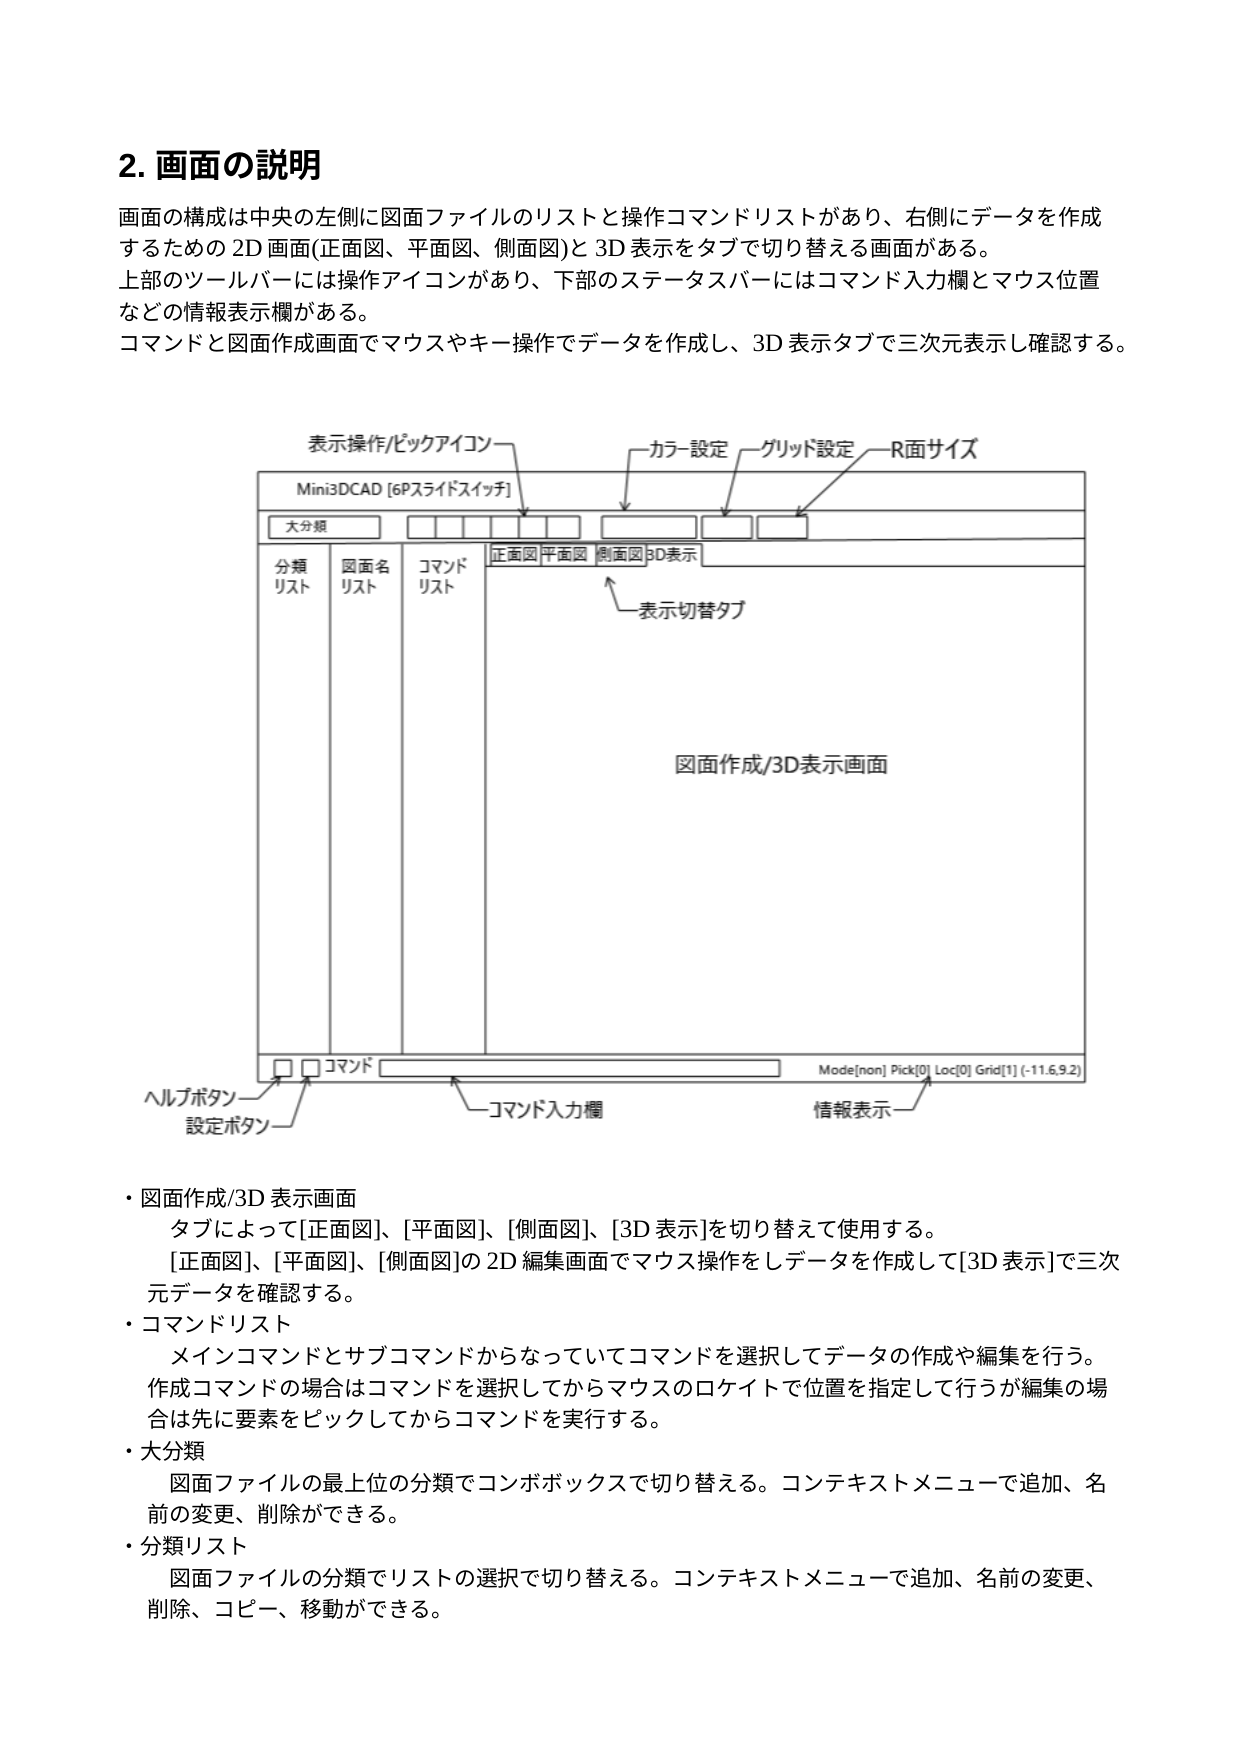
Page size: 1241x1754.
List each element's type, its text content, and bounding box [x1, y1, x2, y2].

text タブによって[正面図]、[平面図]、[側面図]、[3D表示]を切り替えて使用する。 [148, 1212, 1122, 1244]
text ・コマンドリスト [118, 1307, 1122, 1339]
text [正面図]、[平面図]、[側面図]の2D編集画面でマウス操作をしデータを作成して[3D表示]で三次元データを確認する。 [148, 1244, 1122, 1307]
text 画面の構成は中央の左側に図面ファイルのリストと操作コマンドリストがあり、右側にデータを作成するための2D画面(正面図、平面図、側面図)と3D表示をタブで切り替える画面がある。 [118, 200, 1122, 263]
text 図面ファイルの最上位の分類でコンボボックスで切り替える。コンテキストメニューで追加、名前の変更、削除ができる。 [148, 1466, 1122, 1529]
text 上部のツールバーには操作アイコンがあり、下部のステータスバーにはコマンド入力欄とマウス位置などの情報表示欄がある。 [118, 263, 1122, 326]
text 作成コマンドの場合はコマンドを選択してからマウスのロケイトで位置を指定して行うが編集の場合は先に要素をピックしてからコマンドを実行する。 [148, 1371, 1122, 1434]
text ・分類リスト [118, 1529, 1122, 1561]
text メインコマンドとサブコマンドからなっていてコマンドを選択してデータの作成や編集を行う。 [148, 1339, 1122, 1371]
text ・大分類 [118, 1434, 1122, 1466]
subtitle 2. 画面の説明 [118, 139, 1122, 187]
text コマンドと図面作成画面でマウスやキー操作でデータを作成し、3D表示タブで三次元表示し確認する。 [118, 326, 1122, 358]
text 図面ファイルの分類でリストの選択で切り替える。コンテキストメニューで追加、名前の変更、削除、コピー、移動ができる。 [148, 1561, 1122, 1624]
text ・図面作成/3D表示画面 [118, 1181, 1122, 1212]
picture [129, 415, 1112, 1152]
